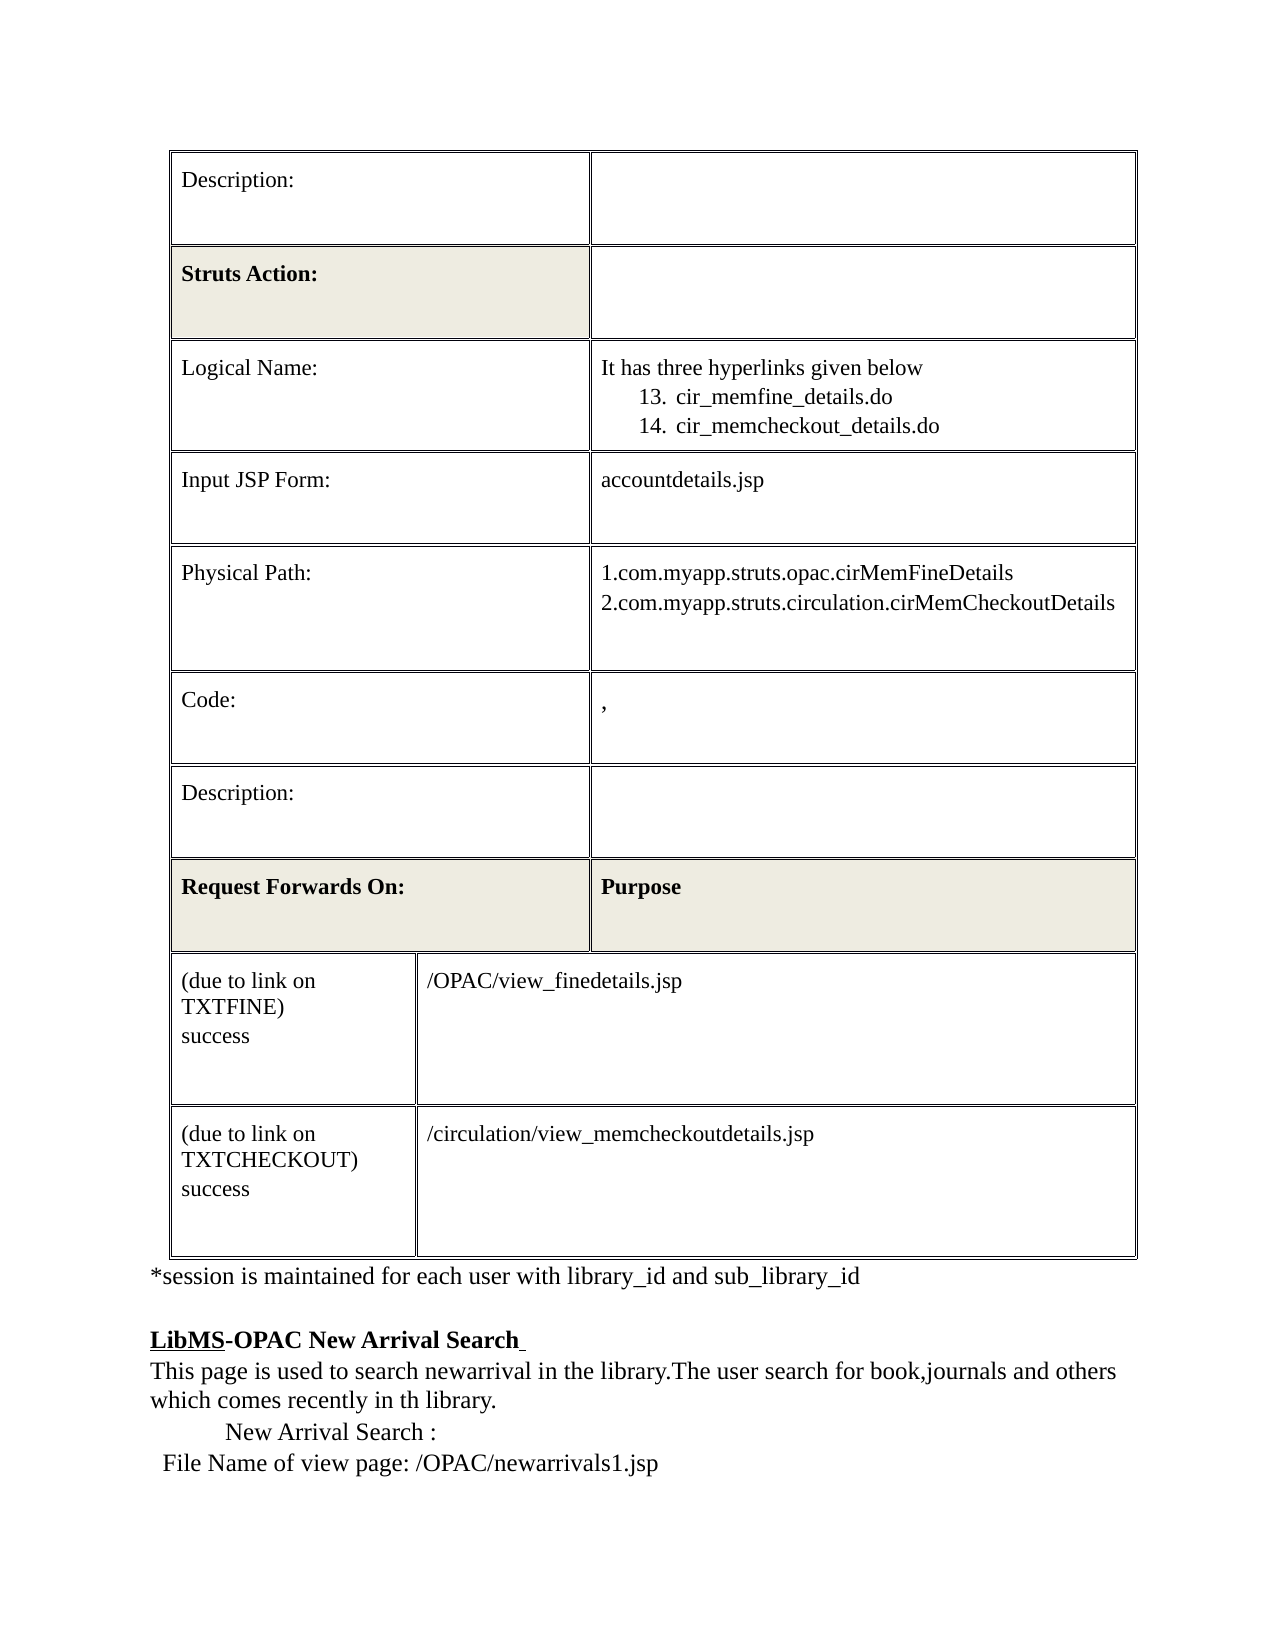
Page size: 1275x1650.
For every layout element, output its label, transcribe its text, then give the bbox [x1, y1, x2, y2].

table_cell Description: [172, 153, 589, 244]
text New Arrival Search : [225, 1417, 1125, 1446]
table_cell Purpose [592, 860, 1135, 951]
table_cell Input JSP Form: [172, 453, 589, 543]
table_cell Code: [172, 673, 589, 763]
text File Name of view page: /OPAC/newarrivals1.jsp [150, 1448, 1125, 1477]
table_cell Logical Name: [172, 341, 589, 449]
table_cell Struts Action: [172, 247, 589, 337]
text *session is maintained for each user with library_id and sub_library_id [150, 1261, 1125, 1290]
table_cell Physical Path: [172, 547, 589, 669]
table_cell [592, 153, 1135, 244]
table_cell [592, 247, 1135, 337]
table_cell , [592, 673, 1135, 763]
table_cell /circulation/view_memcheckoutdetails.jsp [418, 1107, 1135, 1256]
text This page is used to search newarrival in the library.The user search for book,journals and others which comes recently in th library. [150, 1356, 1125, 1414]
table_cell Description: [172, 767, 589, 857]
table_cell (due to link on TXTFINE) success [172, 954, 415, 1103]
table_cell /OPAC/view_finedetails.jsp [418, 954, 1135, 1103]
text LibMS-OPAC New Arrival Search [150, 1325, 1125, 1353]
table_cell [592, 767, 1135, 857]
table_cell 1.com.myapp.struts.opac.cirMemFineDetails 2.com.myapp.struts.circulation.cirMemCheckoutDetails [592, 547, 1135, 669]
table_cell Request Forwards On: [172, 860, 589, 951]
table_cell (due to link on TXTCHECKOUT) success [172, 1107, 415, 1256]
table_cell It has three hyperlinks given below cir_memfine_details.do cir_memcheckout_details.do [592, 341, 1135, 449]
table_cell accountdetails.jsp [592, 453, 1135, 543]
